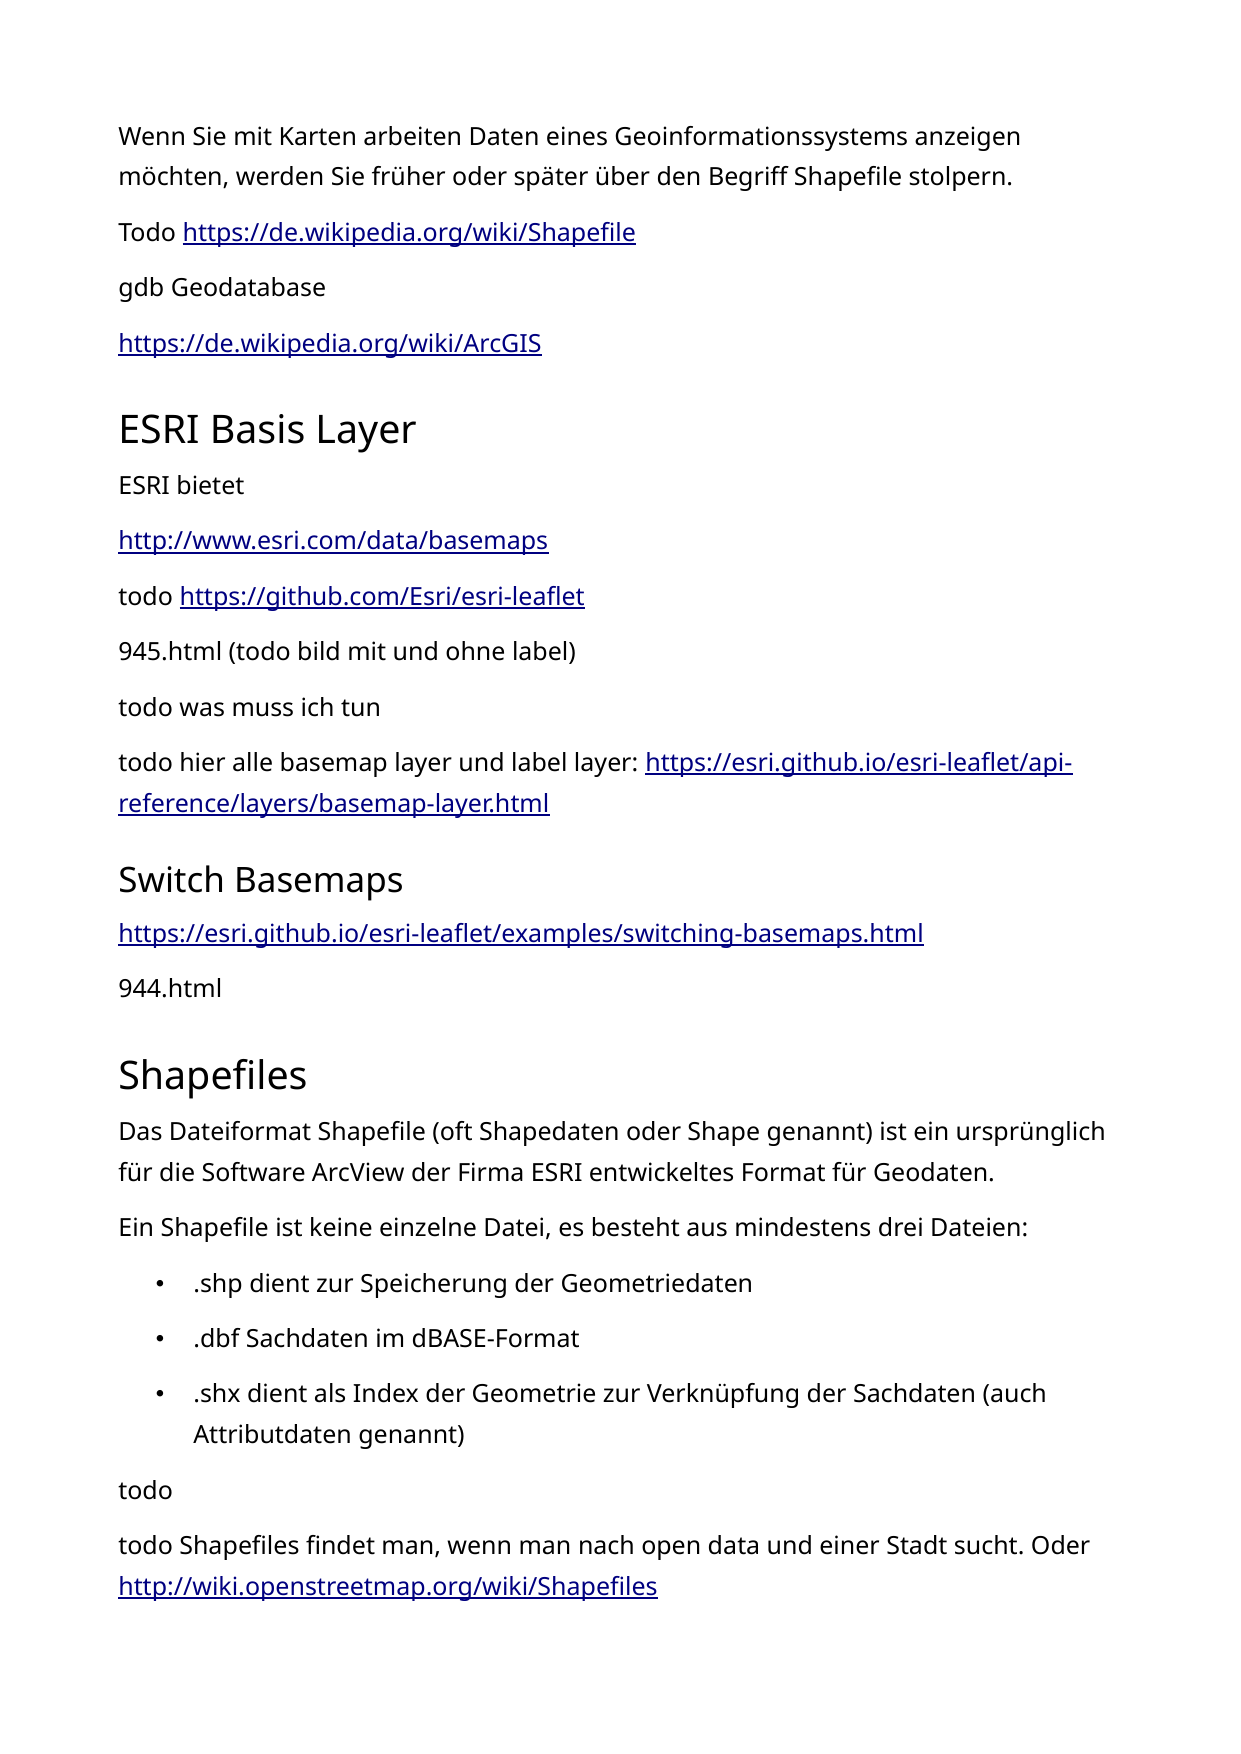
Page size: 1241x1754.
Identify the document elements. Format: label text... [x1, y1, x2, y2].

text Wenn Sie mit Karten arbeiten Daten eines Geoinformationssystems anzeigen möchten, werden Sie früher oder später über den Begriff Shapefile stolpern. [118, 118, 1122, 193]
text Todo https://de.wikipedia.org/wiki/Shapefile [118, 214, 1122, 248]
text 945.html (todo bild mit und ohne label) [118, 634, 1122, 668]
text https://esri.github.io/esri-leaflet/examples/switching-basemaps.html [118, 916, 1122, 950]
subtitle Switch Basemaps [118, 856, 1122, 903]
list .shp dient zur Speicherung der Geometriedaten [156, 1265, 1122, 1299]
text todo https://github.com/Esri/esri-leaflet [118, 578, 1122, 612]
subtitle ESRI Basis Layer [118, 401, 1122, 455]
text todo [118, 1472, 1122, 1506]
text http://www.esri.com/data/basemaps [118, 523, 1122, 557]
list .shx dient als Index der Geometrie zur Verknüpfung der Sachdaten (auch Attributdaten genannt) [156, 1376, 1122, 1451]
text 944.html [118, 971, 1122, 1005]
text todo hier alle basemap layer und label layer: https://esri.github.io/esri-leaflet/api-reference/layers/basemap-layer.html [118, 745, 1122, 819]
subtitle Shapefiles [118, 1047, 1122, 1101]
text ESRI bietet [118, 468, 1122, 502]
list .dbf Sachdaten im dBASE-Format [156, 1321, 1122, 1355]
text https://de.wikipedia.org/wiki/ArcGIS [118, 325, 1122, 359]
text gdb Geodatabase [118, 270, 1122, 304]
text todo Shapefiles findet man, wenn man nach open data und einer Stadt sucht. Oder http://wiki.openstreetmap.org/wiki/Shapefiles [118, 1528, 1122, 1603]
text Das Dateiformat Shapefile (oft Shapedaten oder Shape genannt) ist ein ursprünglich für die Software ArcView der Firma ESRI entwickeltes Format für Geodaten. [118, 1113, 1122, 1188]
text Ein Shapefile ist keine einzelne Datei, es besteht aus mindestens drei Dateien: [118, 1210, 1122, 1244]
text todo was muss ich tun [118, 689, 1122, 723]
